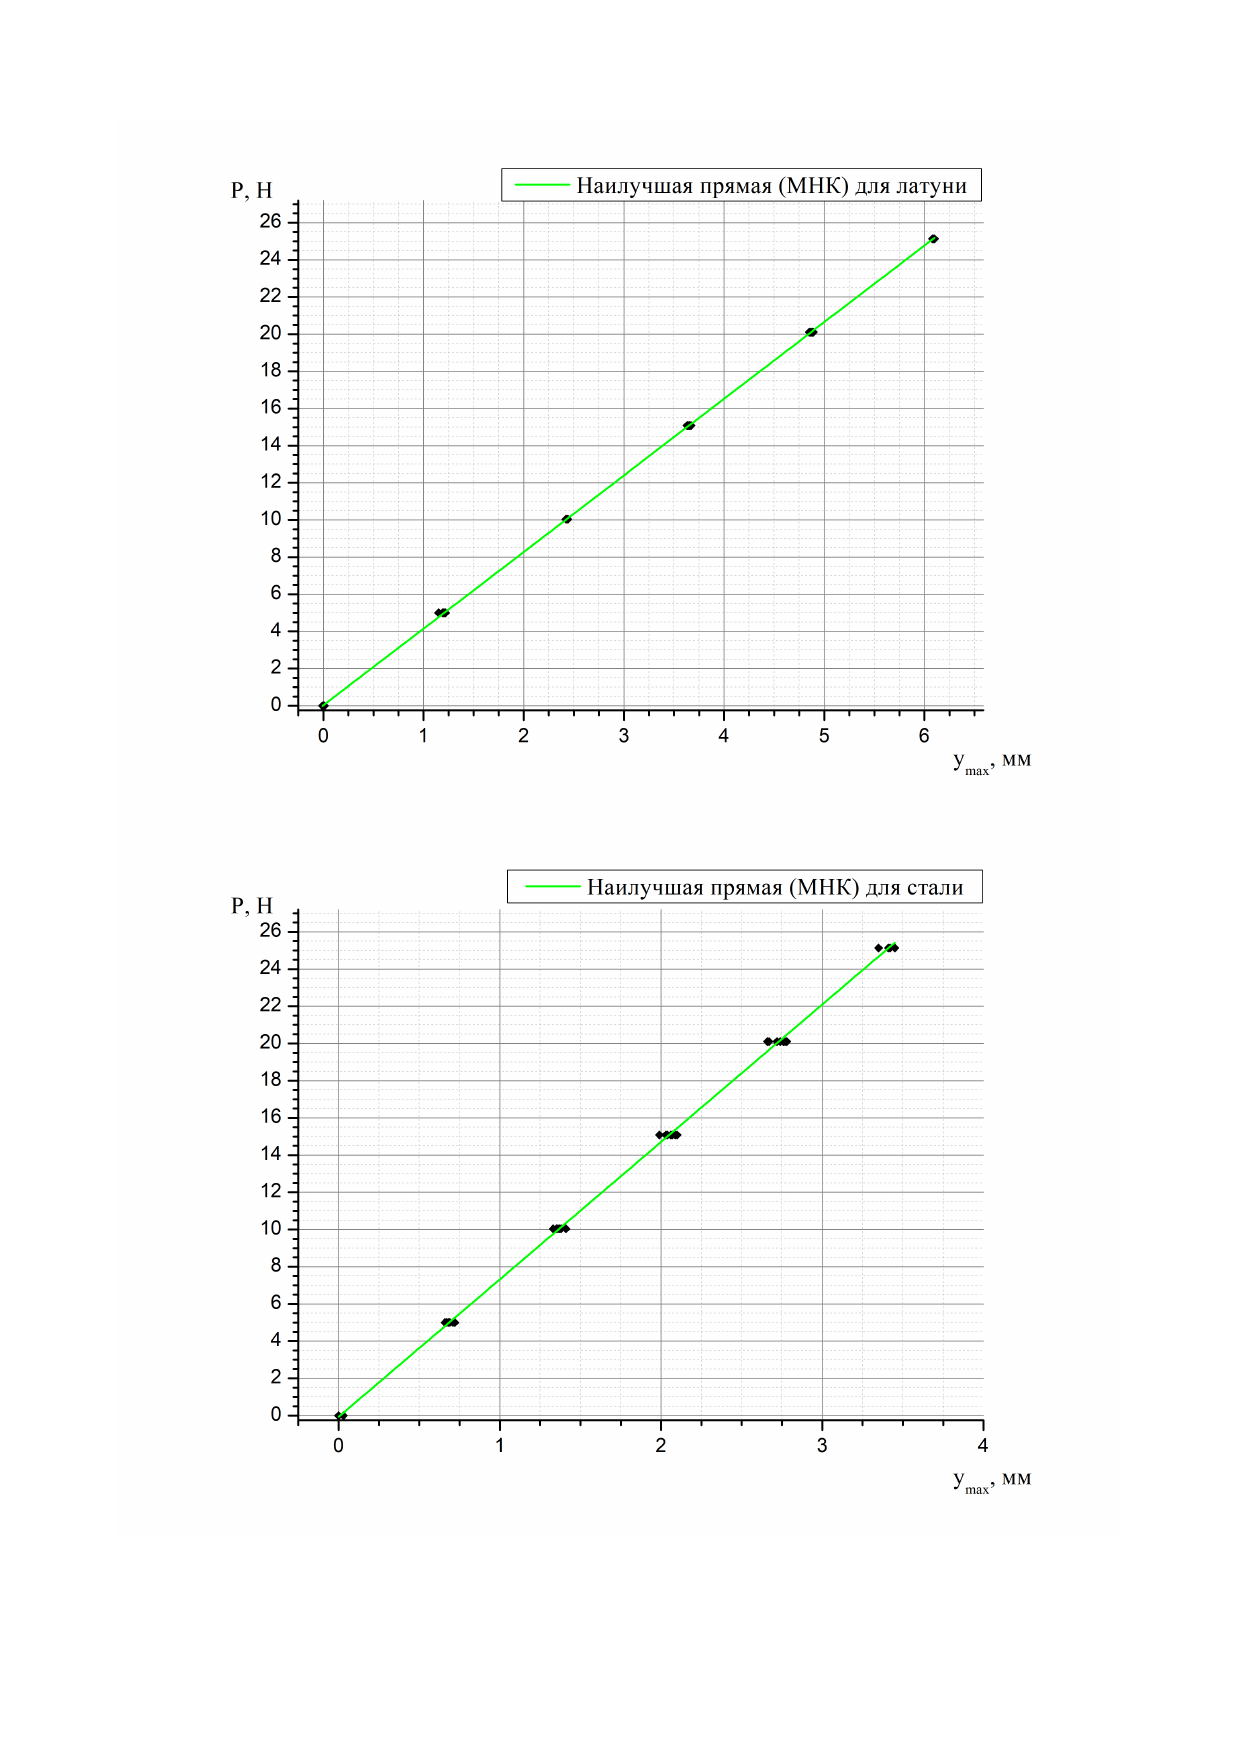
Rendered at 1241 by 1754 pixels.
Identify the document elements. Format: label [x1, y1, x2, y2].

picture [118, 118, 1123, 1538]
